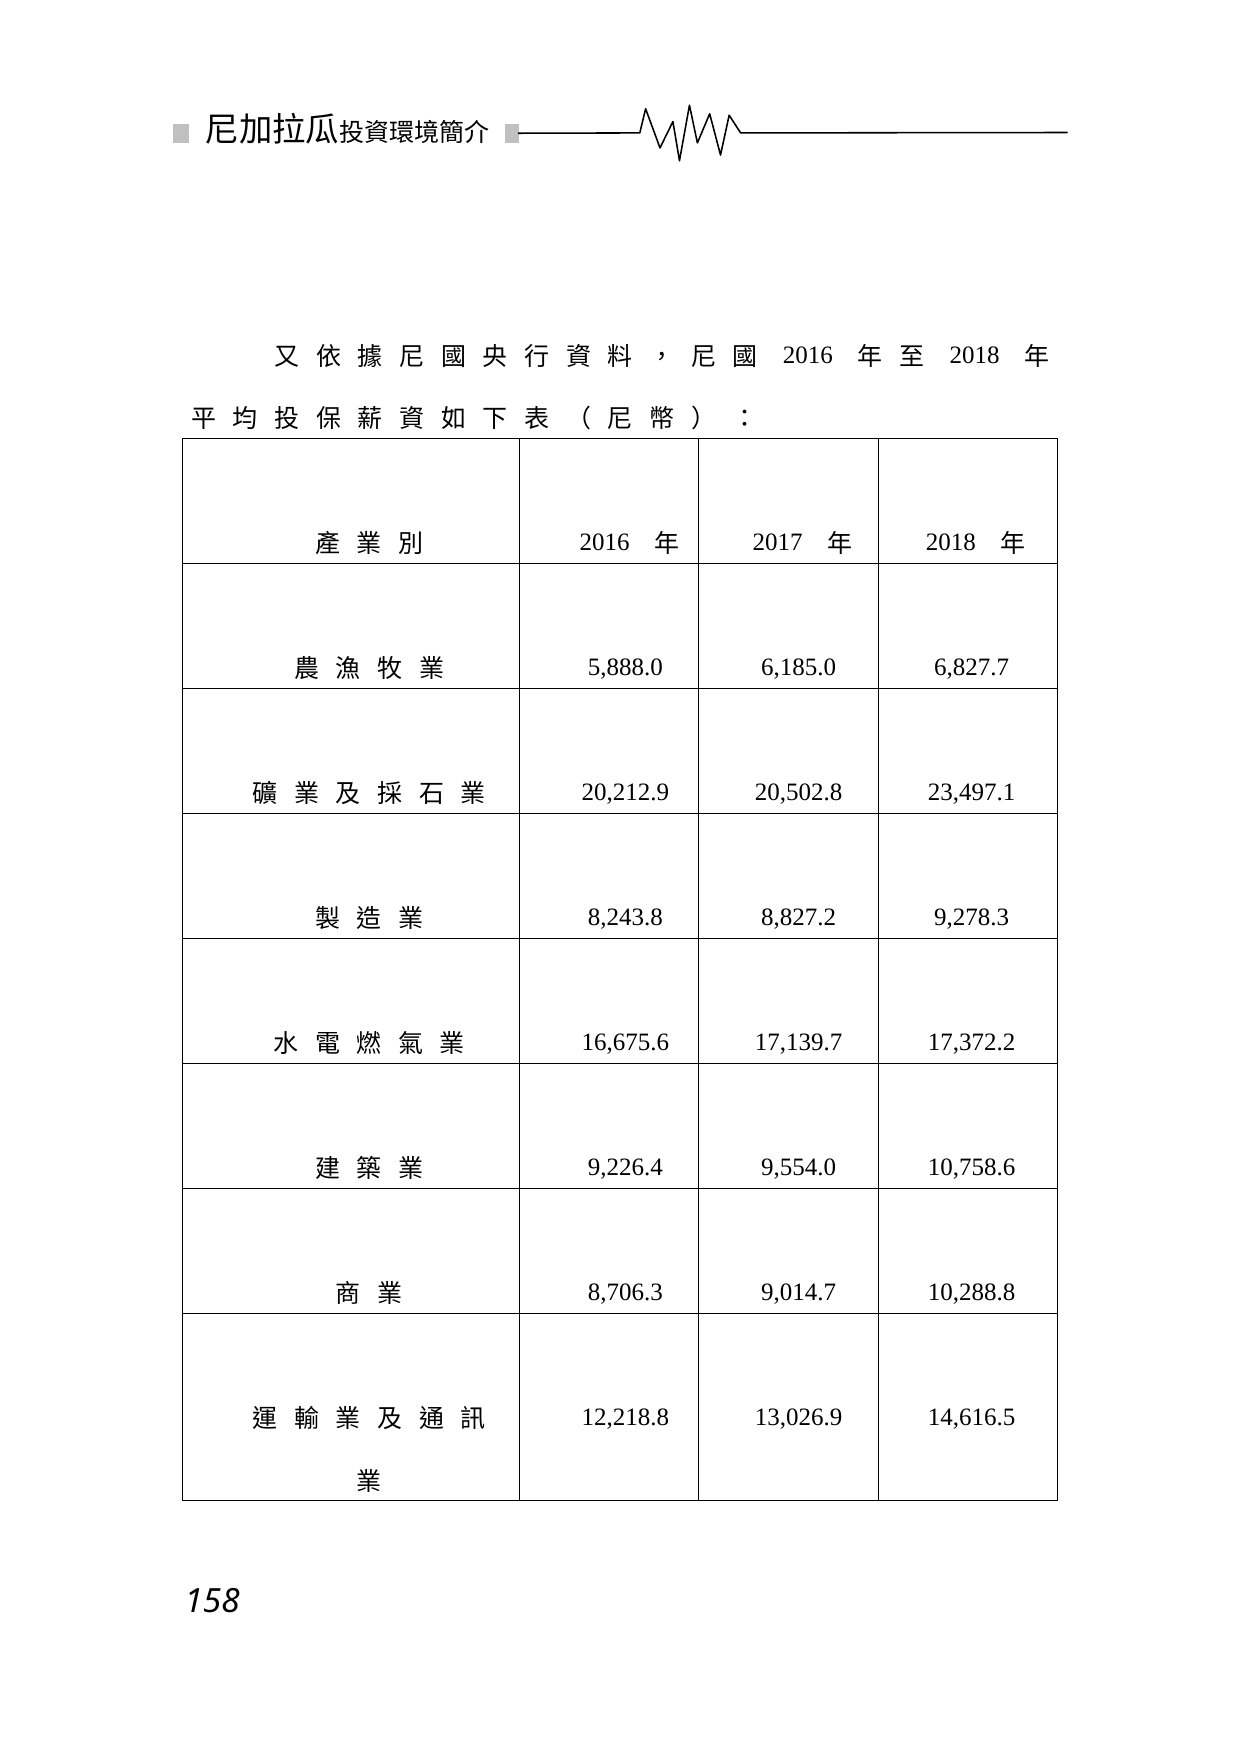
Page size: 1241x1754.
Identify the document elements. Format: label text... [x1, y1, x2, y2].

table_cell 16,675.6 [520, 939, 698, 1063]
table_header 2017年 [699, 439, 878, 563]
table_header 2018年 [879, 439, 1057, 563]
table_cell 商業 [183, 1189, 519, 1313]
table_cell 8,243.8 [520, 814, 698, 938]
table_cell 6,185.0 [699, 564, 878, 688]
table_cell 9,226.4 [520, 1064, 698, 1188]
table_cell 20,212.9 [520, 689, 698, 813]
table_header 產業別 [183, 439, 519, 563]
table_cell 13,026.9 [699, 1314, 878, 1500]
table_cell 14,616.5 [879, 1314, 1057, 1500]
table_cell 23,497.1 [879, 689, 1057, 813]
table_cell 20,502.8 [699, 689, 878, 813]
table_cell 水電燃氣業 [183, 939, 519, 1063]
text 又依據尼國央行資料，尼國2016年至2018年平均投保薪資如下表（尼幣）： [183, 313, 1058, 438]
table_header 2016年 [520, 439, 698, 563]
table_cell 17,139.7 [699, 939, 878, 1063]
table_cell 建築業 [183, 1064, 519, 1188]
table_cell 6,827.7 [879, 564, 1057, 688]
table_cell 17,372.2 [879, 939, 1057, 1063]
table_cell 10,288.8 [879, 1189, 1057, 1313]
table_cell 10,758.6 [879, 1064, 1057, 1188]
table_cell 農漁牧業 [183, 564, 519, 688]
table_cell 12,218.8 [520, 1314, 698, 1500]
table_cell 8,827.2 [699, 814, 878, 938]
table_cell 製造業 [183, 814, 519, 938]
table_cell 礦業及採石業 [183, 689, 519, 813]
table_cell 運輸業及通訊業 [183, 1314, 519, 1500]
table_cell 8,706.3 [520, 1189, 698, 1313]
table_cell 9,014.7 [699, 1189, 878, 1313]
table_cell 9,278.3 [879, 814, 1057, 938]
table_cell 5,888.0 [520, 564, 698, 688]
table_cell 9,554.0 [699, 1064, 878, 1188]
